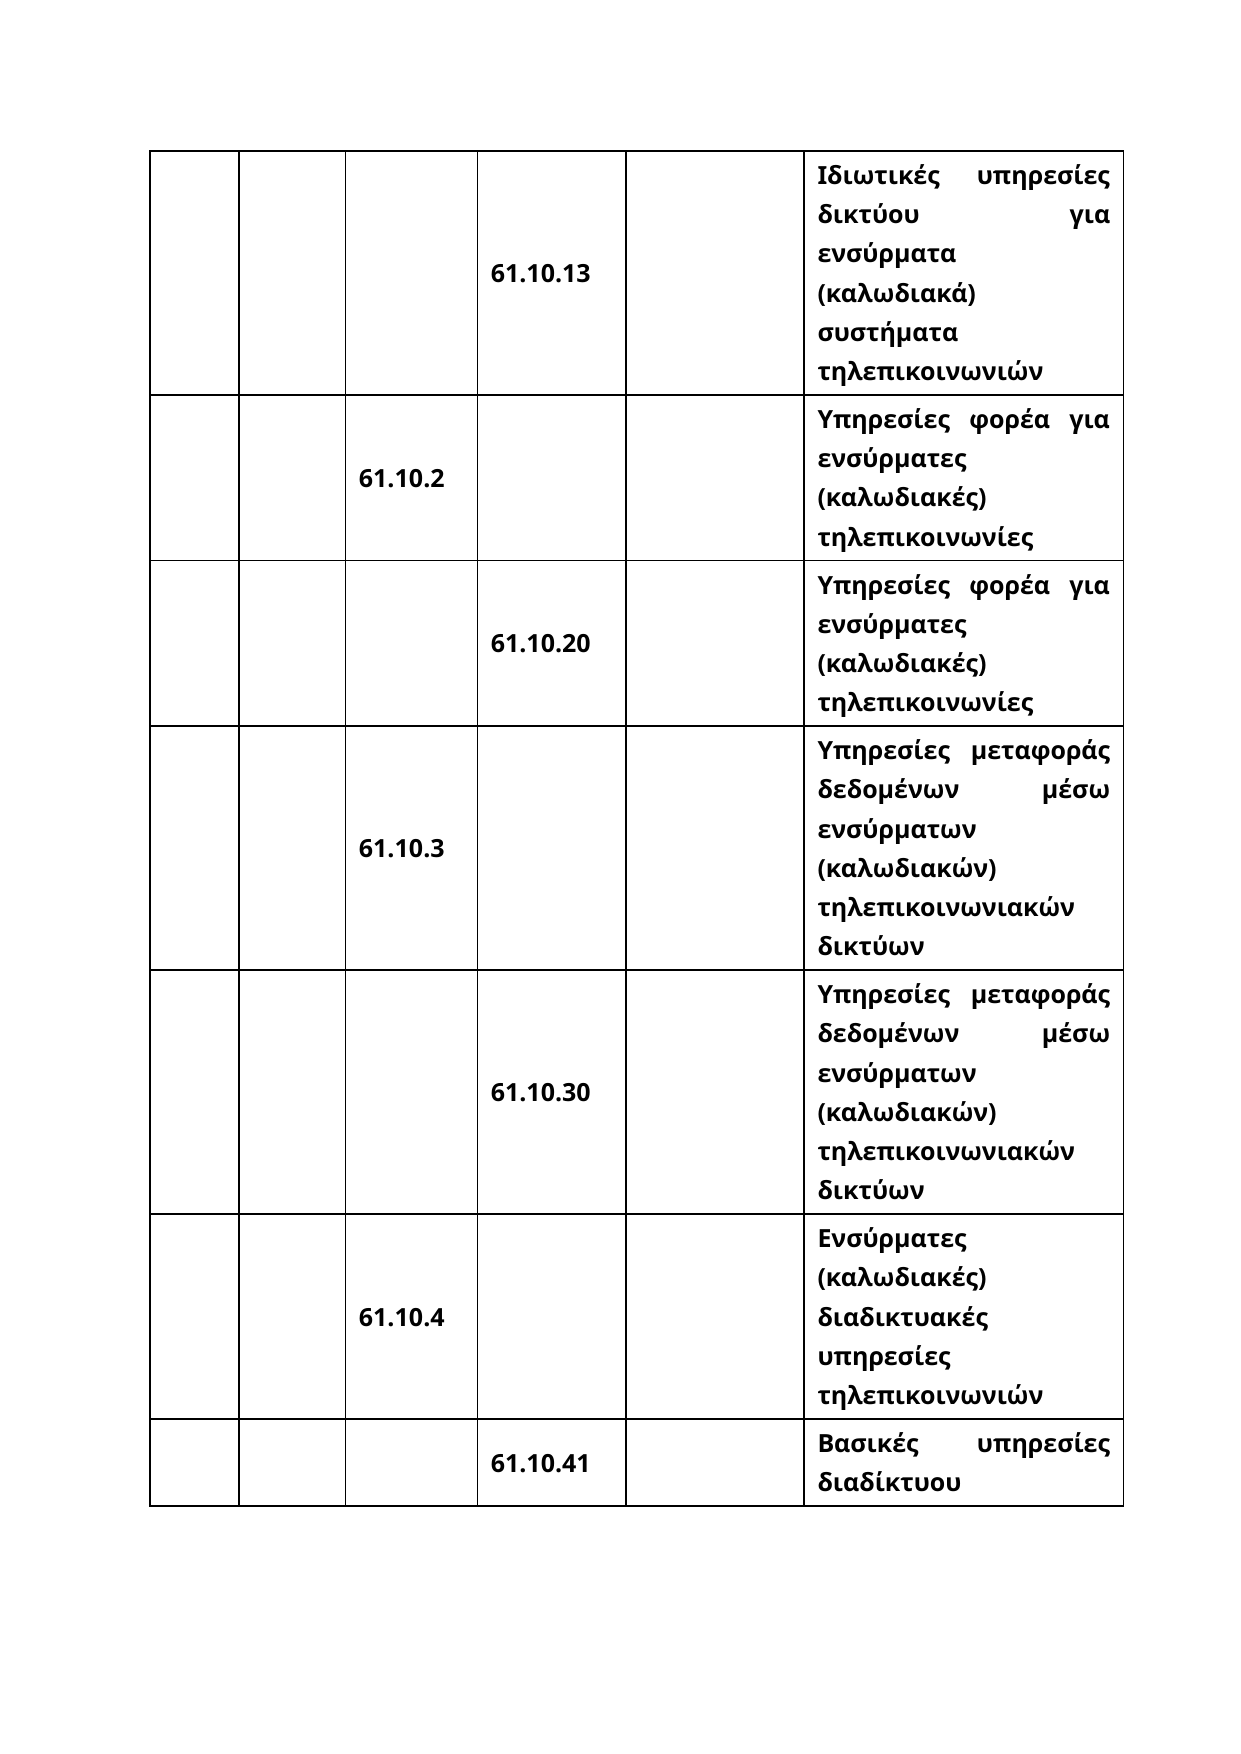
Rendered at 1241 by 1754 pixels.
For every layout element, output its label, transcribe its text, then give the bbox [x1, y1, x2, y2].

table_cell [346, 561, 477, 725]
table_cell Υπηρεσίες φορέα για ενσύρματες (καλωδιακές) τηλεπικοινωνίες [805, 396, 1123, 559]
table_cell Υπηρεσίες φορέα για ενσύρματες (καλωδιακές) τηλεπικοινωνίες [805, 561, 1123, 725]
table_cell Υπηρεσίες μεταφοράς δεδομένων μέσω ενσύρματων (καλωδιακών) τηλεπικοινωνιακών δικτύων [805, 971, 1123, 1213]
table_cell 61.10.2 [346, 396, 477, 559]
table_header 61.10.13 [478, 152, 625, 394]
table_cell [240, 971, 345, 1213]
table_cell [151, 561, 238, 725]
table_cell [240, 727, 345, 969]
table_header Ιδιωτικές υπηρεσίες δικτύου για ενσύρματα (καλωδιακά) συστήματα τηλεπικοινωνιών [805, 152, 1123, 394]
table_cell [478, 396, 625, 559]
table_cell [627, 971, 803, 1213]
table_cell [151, 1420, 238, 1505]
table_cell [151, 1215, 238, 1418]
table_cell [627, 1215, 803, 1418]
table_header [151, 152, 238, 394]
table_cell [151, 727, 238, 969]
table_cell [240, 396, 345, 559]
table_cell Υπηρεσίες μεταφοράς δεδομένων μέσω ενσύρματων (καλωδιακών) τηλεπικοινωνιακών δικτύων [805, 727, 1123, 969]
table_header [240, 152, 345, 394]
table_cell Ενσύρματες (καλωδιακές) διαδικτυακές υπηρεσίες τηλεπικοινωνιών [805, 1215, 1123, 1418]
table_cell 61.10.4 [346, 1215, 477, 1418]
table_cell 61.10.20 [478, 561, 625, 725]
table_header [627, 152, 803, 394]
table_cell [346, 971, 477, 1213]
table_cell [627, 396, 803, 559]
table_cell Βασικές υπηρεσίες διαδίκτυου [805, 1420, 1123, 1505]
table_cell [240, 1420, 345, 1505]
table_cell 61.10.41 [478, 1420, 625, 1505]
table_cell [478, 1215, 625, 1418]
table_cell [151, 971, 238, 1213]
table_cell [627, 561, 803, 725]
table_cell [240, 1215, 345, 1418]
table_header [346, 152, 477, 394]
table_cell [346, 1420, 477, 1505]
table_cell [478, 727, 625, 969]
table_cell 61.10.3 [346, 727, 477, 969]
table_cell [151, 396, 238, 559]
table_cell [627, 1420, 803, 1505]
table_cell 61.10.30 [478, 971, 625, 1213]
table_cell [627, 727, 803, 969]
table_cell [240, 561, 345, 725]
